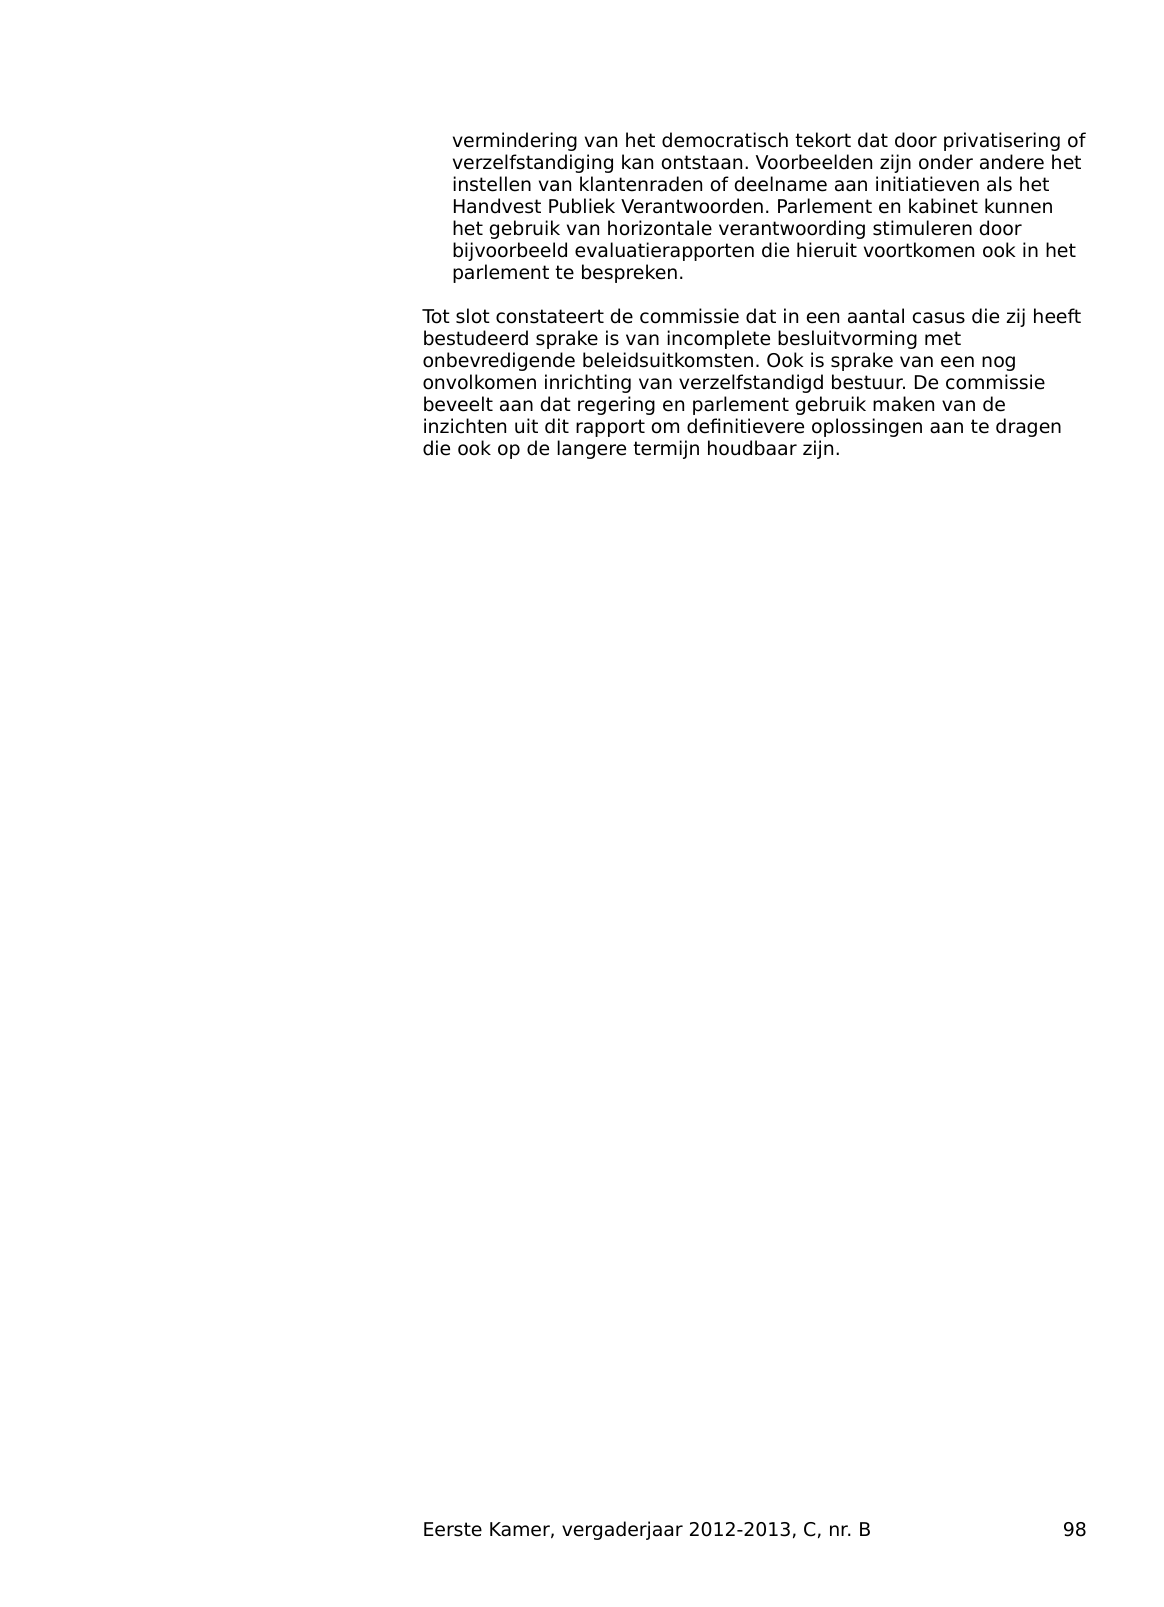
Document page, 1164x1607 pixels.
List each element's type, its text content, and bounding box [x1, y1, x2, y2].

text vermindering van het democratisch tekort dat door privatisering of verzelfstandiging kan ontstaan. Voorbeelden zijn onder andere het instellen van klantenraden of deelname aan initiatieven als het Handvest Publiek Verantwoorden. Parlement en kabinet kunnen het gebruik van horizontale verantwoording stimuleren door bijvoorbeeld evaluatierapporten die hieruit voortkomen ook in het parlement te bespreken. [422, 130, 1087, 284]
text Tot slot constateert de commissie dat in een aantal casus die zij heeft bestudeerd sprake is van incomplete besluitvorming met onbevredigende beleidsuitkomsten. Ook is sprake van een nog onvolkomen inrichting van verzelfstandigd bestuur. De commissie beveelt aan dat regering en parlement gebruik maken van de inzichten uit dit rapport om definitievere oplossingen aan te dragen die ook op de langere termijn houdbaar zijn. [422, 306, 1087, 460]
